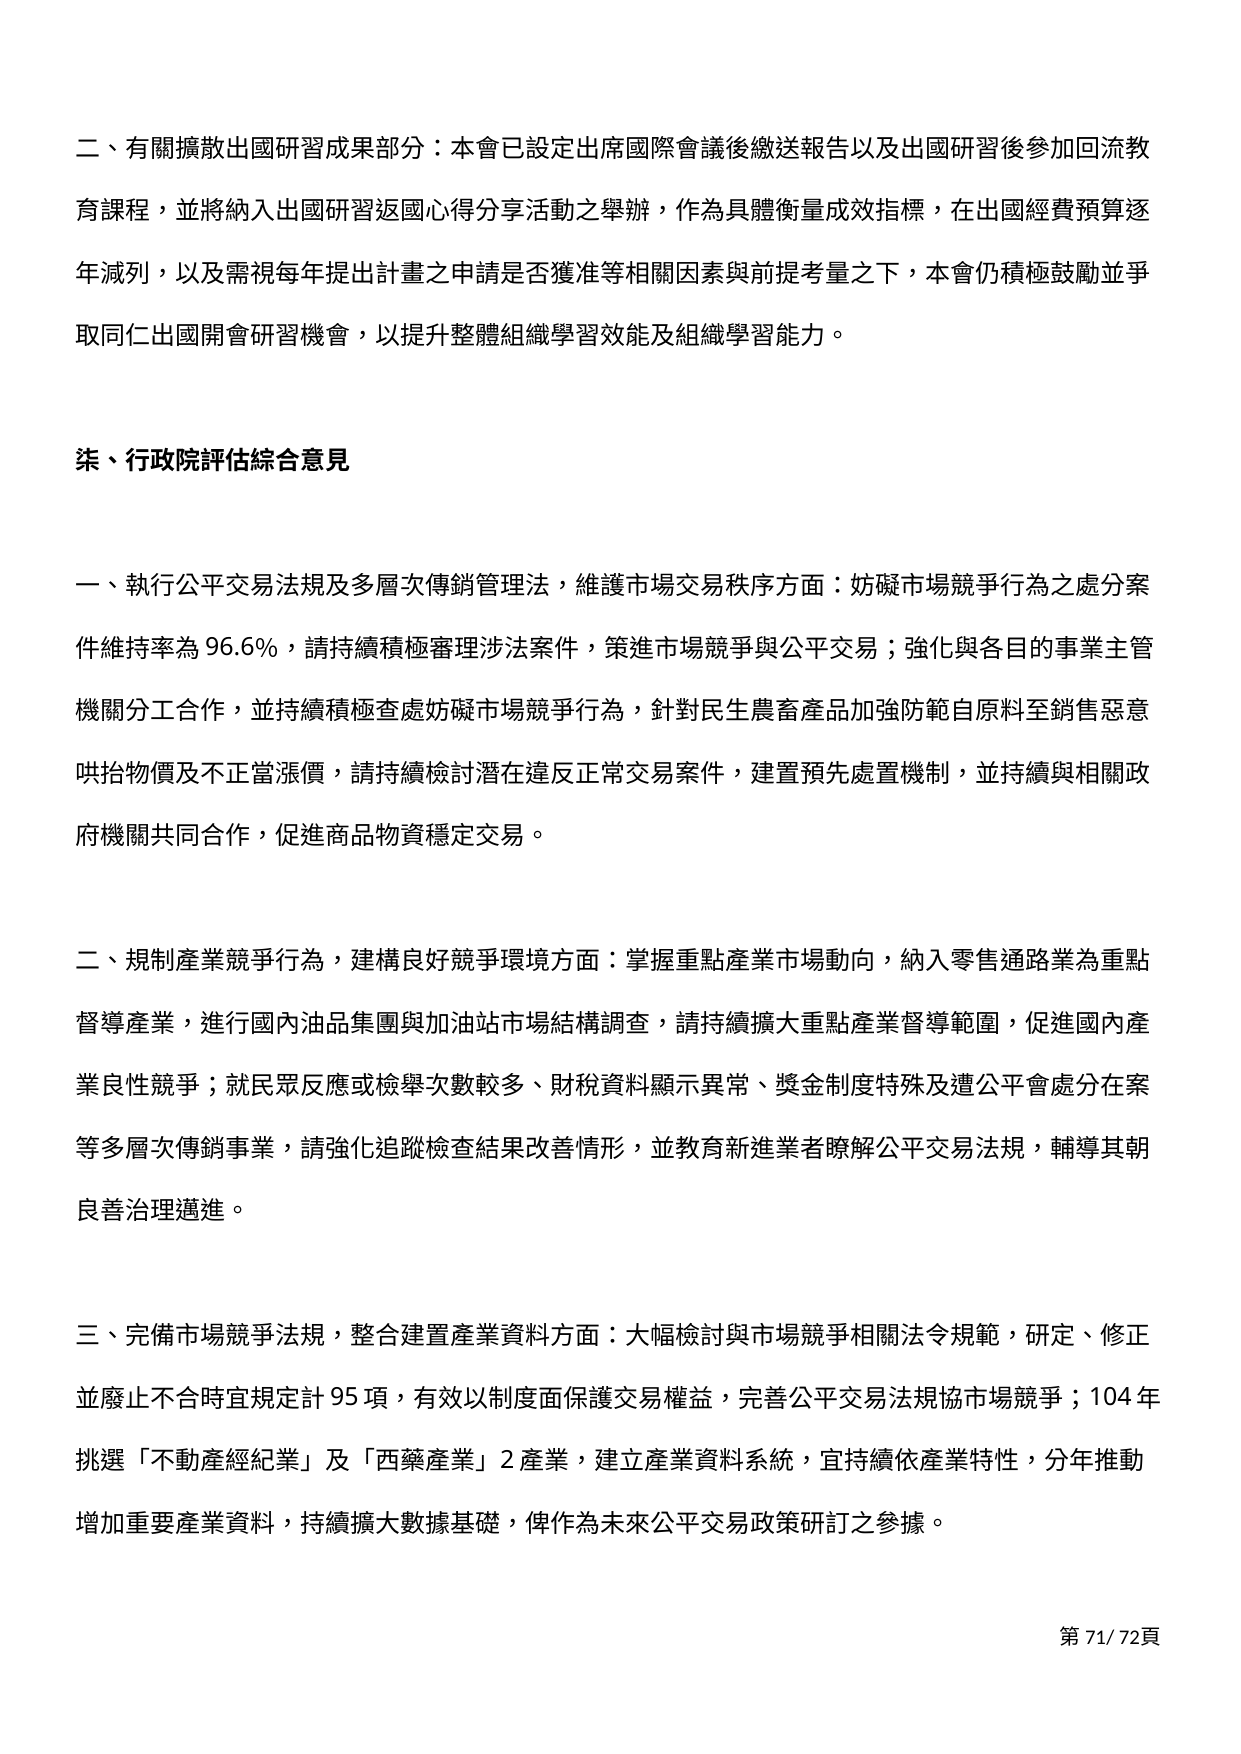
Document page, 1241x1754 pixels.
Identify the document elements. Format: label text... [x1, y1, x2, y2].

title 柒、行政院評估綜合意見 [75, 417, 1165, 479]
text 三、完備市場競爭法規，整合建置產業資料方面：大幅檢討與市場競爭相關法令規範，研定、修正並廢止不合時宜規定計95項，有效以制度面保護交易權益，完善公平交易法規協市場競爭；104年挑選「不動產經紀業」及「西藥產業」2產業，建立產業資料系統，宜持續依產業特性，分年推動增加重要產業資料，持續擴大數據基礎，俾作為未來公平交易政策研訂之參據。 [75, 1292, 1165, 1542]
text 二、有關擴散出國研習成果部分：本會已設定出席國際會議後繳送報告以及出國研習後參加回流教育課程，並將納入出國研習返國心得分享活動之舉辦，作為具體衡量成效指標，在出國經費預算逐年減列，以及需視每年提出計畫之申請是否獲准等相關因素與前提考量之下，本會仍積極鼓勵並爭取同仁出國開會研習機會，以提升整體組織學習效能及組織學習能力。 [75, 104, 1165, 354]
text 一、執行公平交易法規及多層次傳銷管理法，維護市場交易秩序方面：妨礙市場競爭行為之處分案件維持率為96.6％，請持續積極審理涉法案件，策進市場競爭與公平交易；強化與各目的事業主管機關分工合作，並持續積極查處妨礙市場競爭行為，針對民生農畜產品加強防範自原料至銷售惡意哄抬物價及不正當漲價，請持續檢討潛在違反正常交易案件，建置預先處置機制，並持續與相關政府機關共同合作，促進商品物資穩定交易。 [75, 542, 1165, 854]
text 二、規制產業競爭行為，建構良好競爭環境方面：掌握重點產業市場動向，納入零售通路業為重點督導產業，進行國內油品集團與加油站市場結構調查，請持續擴大重點產業督導範圍，促進國內產業良性競爭；就民眾反應或檢舉次數較多、財稅資料顯示異常、獎金制度特殊及遭公平會處分在案等多層次傳銷事業，請強化追蹤檢查結果改善情形，並教育新進業者瞭解公平交易法規，輔導其朝良善治理邁進。 [75, 917, 1165, 1229]
